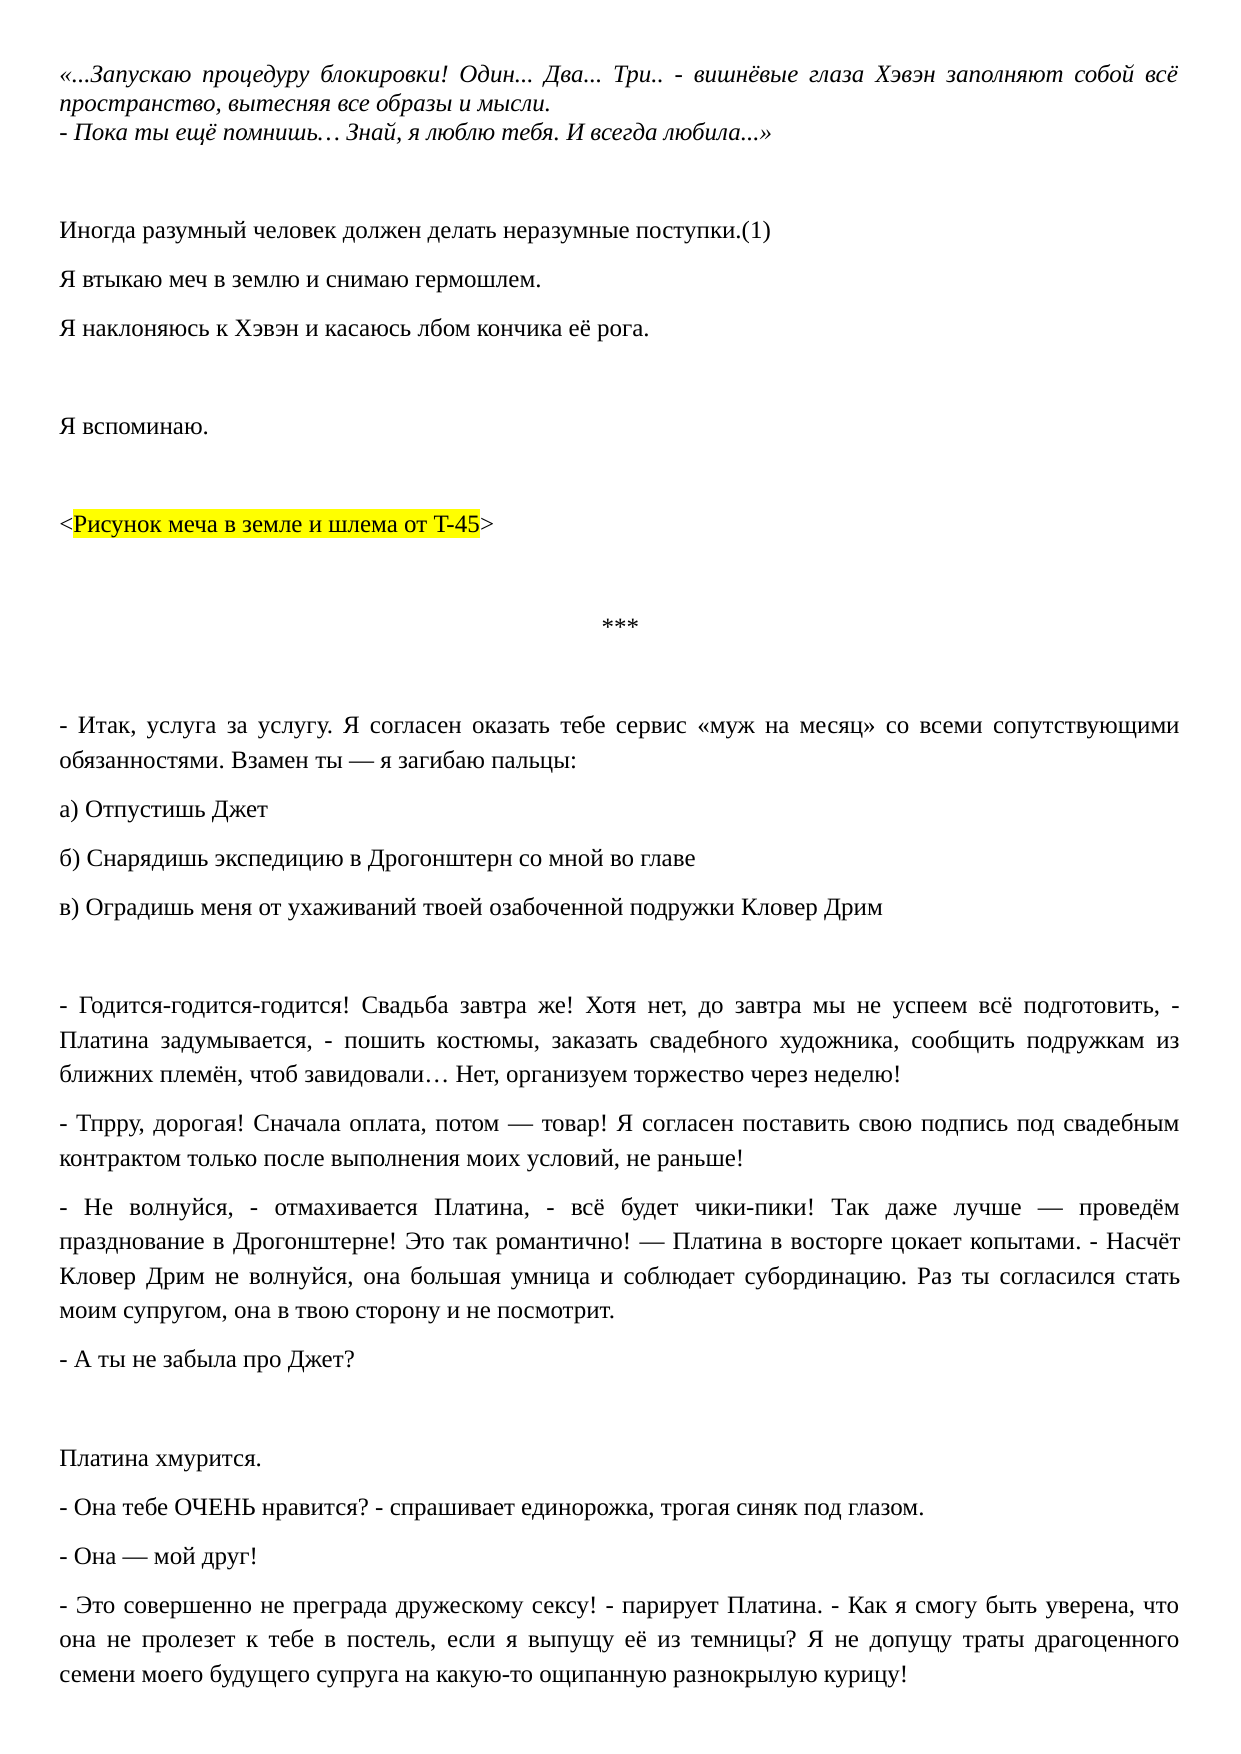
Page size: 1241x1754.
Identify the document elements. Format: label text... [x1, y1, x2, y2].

text - Не волнуйся, - отмахивается Платина, - всё будет чики-пики! Так даже лучше — проведём празднование в Дрогонштерне! Это так романтично! — Платина в восторге цокает копытами. - Насчёт Кловер Дрим не волнуйся, она большая умница и соблюдает субординацию. Раз ты согласился стать моим супругом, она в твою сторону и не посмотрит. [59, 1192, 1181, 1324]
text Я втыкаю меч в землю и снимаю гермошлем. [59, 264, 1181, 292]
text - Итак, услуга за услугу. Я согласен оказать тебе сервис «муж на месяц» со всеми сопутствующими обязанностями. Взамен ты — я загибаю пальцы: [59, 711, 1181, 774]
text Я наклоняюсь к Хэвэн и касаюсь лбом кончика её рога. [59, 313, 1181, 342]
text Я вспоминаю. [59, 411, 1181, 440]
text - Пока ты ещё помнишь… Знай, я люблю тебя. И всегда любила...» [59, 117, 1181, 145]
text - Она — мой друг! [59, 1541, 1181, 1569]
text в) Оградишь меня от ухаживаний твоей озабоченной подружки Кловер Дрим [59, 892, 1181, 921]
text - Это совершенно не преграда дружескому сексу! - парирует Платина. - Как я смогу быть уверена, что она не пролезет к тебе в постель, если я выпущу её из темницы? Я не допущу траты драгоценного семени моего будущего супруга на какую-то ощипанную разнокрылую курицу! [59, 1590, 1181, 1687]
text б) Снарядишь экспедицию в Дрогонштерн со мной во главе [59, 843, 1181, 872]
text - Тпрру, дорогая! Сначала оплата, потом — товар! Я согласен поставить свою подпись под свадебным контрактом только после выполнения моих условий, не раньше! [59, 1108, 1181, 1172]
text - Она тебе ОЧЕНЬ нравится? - cпрашивает единорожка, трогая синяк под глазом. [59, 1492, 1181, 1520]
text *** [59, 612, 1181, 641]
text а) Отпустишь Джет [59, 794, 1181, 823]
text Иногда разумный человек должен делать неразумные поступки.(1) [59, 215, 1181, 243]
text <Рисунок меча в земле и шлема от T-45> [59, 509, 1181, 538]
text Платина хмурится. [59, 1443, 1181, 1471]
text - А ты не забыла про Джет? [59, 1344, 1181, 1373]
text - Годится-годится-годится! Свадьба завтра же! Хотя нет, до завтра мы не успеем всё подготовить, - Платина задумывается, - пошить костюмы, заказать свадебного художника, сообщить подружкам из ближних племён, чтоб завидовали… Нет, организуем торжество через неделю! [59, 990, 1181, 1088]
text «...Запускаю процедуру блокировки! Один... Два... Три.. - вишнёвые глаза Хэвэн заполняют собой всё пространство, вытесняя все образы и мысли. [59, 59, 1181, 117]
